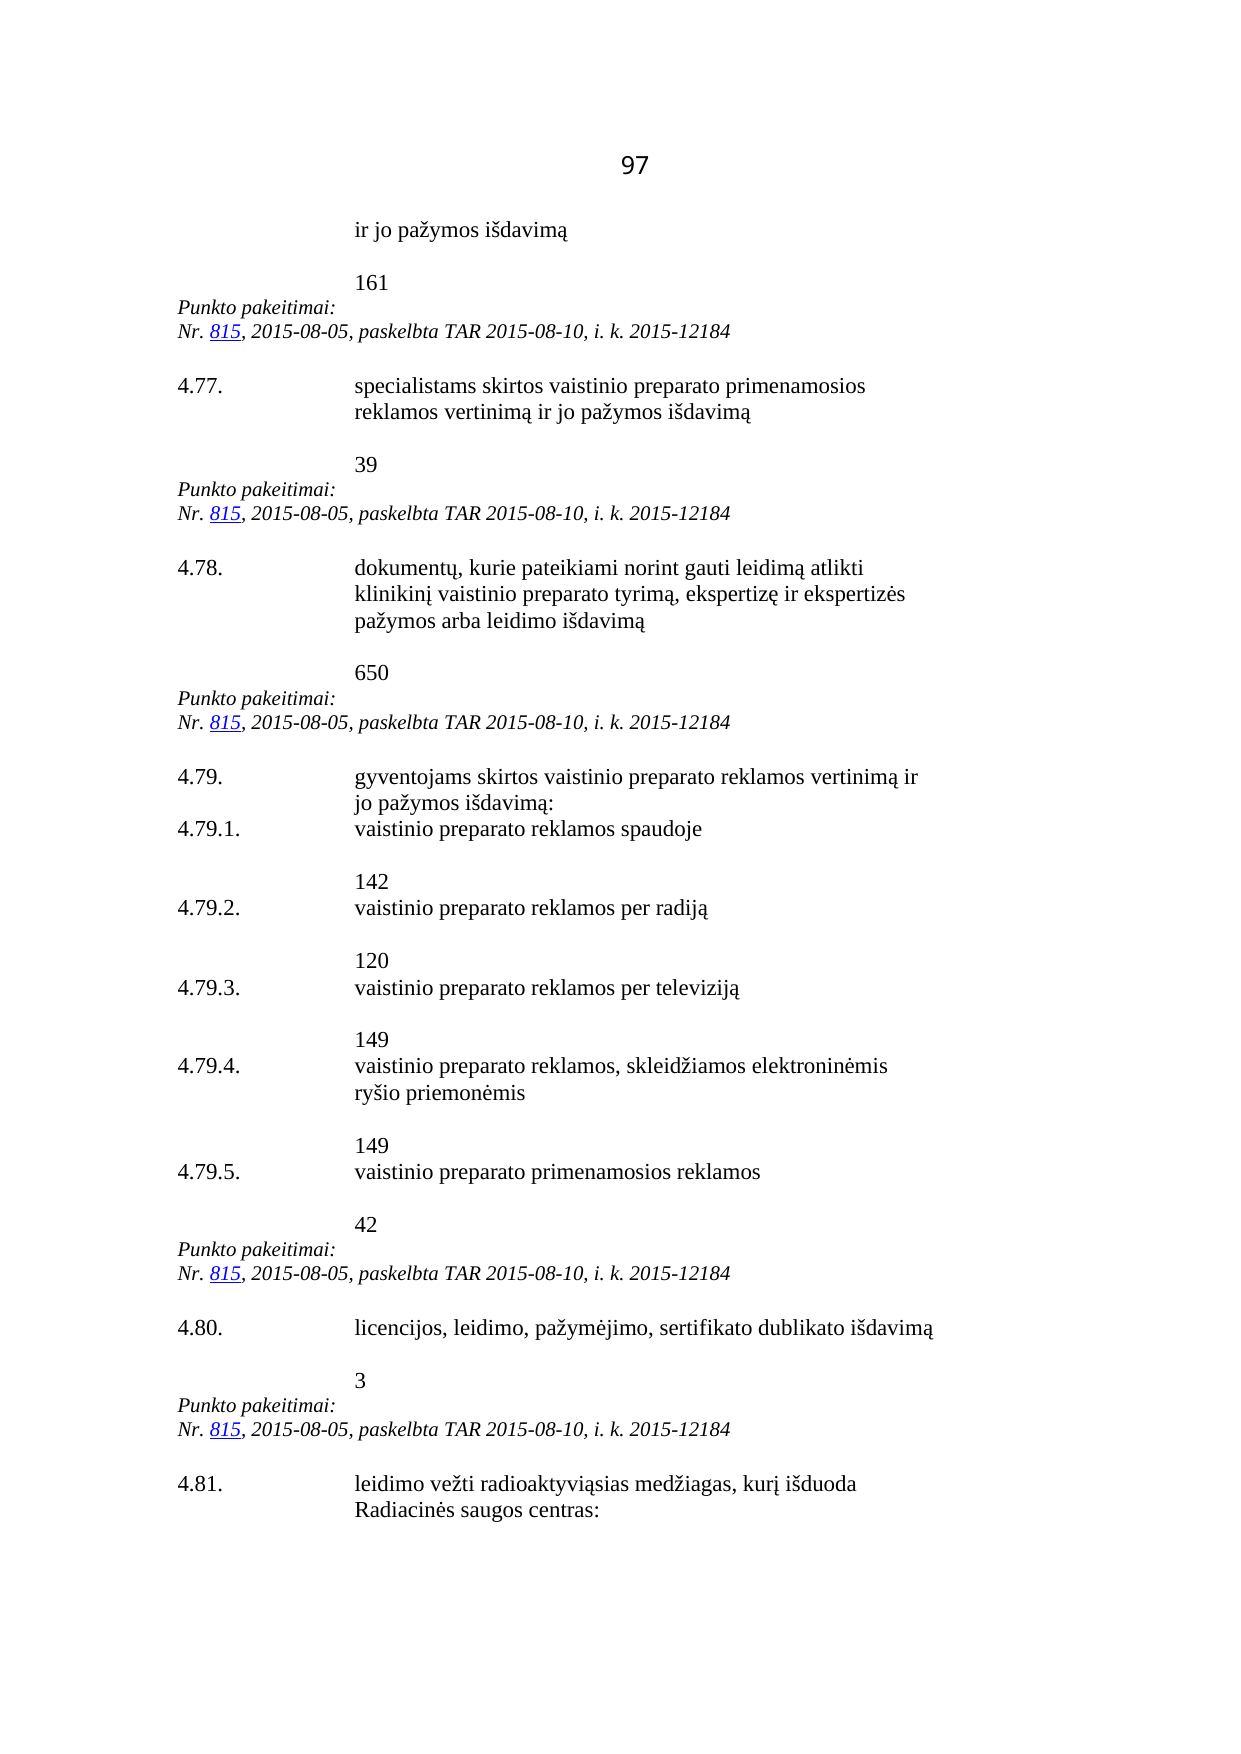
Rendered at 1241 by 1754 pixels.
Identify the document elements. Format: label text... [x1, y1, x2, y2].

text 4.79.3. vaistinio preparato reklamos per televiziją 149 [177, 973, 945, 1053]
text ir jo pažymos išdavimą 161 [354, 216, 945, 295]
text Nr. 815, 2015-08-05, paskelbta TAR 2015-08-10, i. k. 2015-12184 [177, 710, 1093, 734]
text Punkto pakeitimai: [177, 686, 1093, 710]
text Punkto pakeitimai: [177, 1237, 1093, 1261]
text Punkto pakeitimai: [177, 295, 1093, 319]
text 4.81. leidimo vežti radioaktyviąsias medžiagas, kurį išduoda Radiacinės saugos centras: [177, 1470, 927, 1549]
text pažymos arba leidimo išdavimą 650 [354, 607, 945, 686]
text ryšio priemonėmis 149 [354, 1079, 945, 1158]
text jo pažymos išdavimą: [354, 789, 945, 815]
text 4.77. specialistams skirtos vaistinio preparato primenamosios [177, 372, 945, 398]
text klinikinį vaistinio preparato tyrimą, ekspertizę ir ekspertizės [354, 580, 945, 607]
text Nr. 815, 2015-08-05, paskelbta TAR 2015-08-10, i. k. 2015-12184 [177, 319, 1093, 343]
text Punkto pakeitimai: [177, 1393, 1093, 1417]
text 4.78. dokumentų, kurie pateikiami norint gauti leidimą atlikti [177, 554, 945, 580]
text Nr. 815, 2015-08-05, paskelbta TAR 2015-08-10, i. k. 2015-12184 [177, 1261, 1093, 1285]
text 4.79.1. vaistinio preparato reklamos spaudoje 142 [177, 815, 945, 894]
text Nr. 815, 2015-08-05, paskelbta TAR 2015-08-10, i. k. 2015-12184 [177, 501, 1093, 525]
text Punkto pakeitimai: [177, 477, 1093, 501]
text reklamos vertinimą ir jo pažymos išdavimą 39 [354, 398, 945, 477]
text 4.79.4. vaistinio preparato reklamos, skleidžiamos elektroninėmis [177, 1053, 945, 1079]
text Nr. 815, 2015-08-05, paskelbta TAR 2015-08-10, i. k. 2015-12184 [177, 1417, 1093, 1441]
text 4.79.2. vaistinio preparato reklamos per radiją 120 [177, 894, 945, 973]
text 4.80. licencijos, leidimo, pažymėjimo, sertifikato dublikato išdavimą 3 [177, 1314, 945, 1393]
text 4.79. gyventojams skirtos vaistinio preparato reklamos vertinimą ir [177, 763, 945, 789]
text 4.79.5. vaistinio preparato primenamosios reklamos 42 [177, 1158, 945, 1237]
